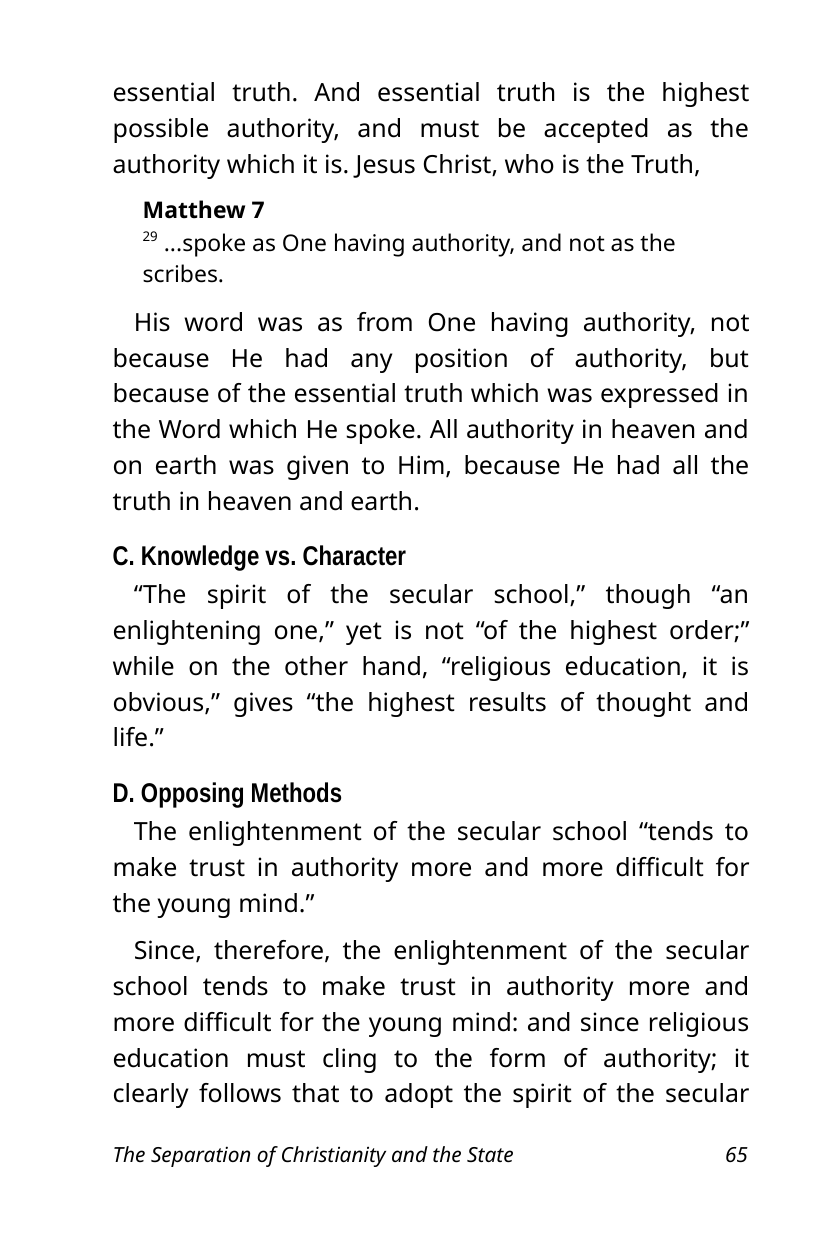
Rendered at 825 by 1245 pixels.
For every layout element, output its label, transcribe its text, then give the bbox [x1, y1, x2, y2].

text “The spirit of the secular school,” though “an enlightening one,” yet is not “of the highest order;” while on the other hand, “religious education, it is obvious,” gives “the highest results of thought and life.” [112, 577, 750, 754]
text His word was as from One having authority, not because He had any position of authority, but because of the essential truth which was expressed in the Word which He spoke. All authority in heaven and on earth was given to Him, because He had all the truth in heaven and earth. [112, 304, 750, 517]
text Matthew 7 [142, 194, 750, 226]
text Since, therefore, the enlightenment of the secular school tends to make trust in authority more and more difficult for the young mind: and since religious education must cling to the form of authority; it clearly follows that to adopt the spirit of the secular [112, 933, 750, 1110]
text 29 ...spoke as One having authority, and not as the scribes. [142, 227, 720, 289]
subtitle D. Opposing Methods [112, 777, 750, 808]
subtitle C. Knowledge vs. Character [112, 540, 750, 571]
text The enlightenment of the secular school “tends to make trust in authority more and more difficult for the young mind.” [112, 814, 750, 919]
text essential truth. And essential truth is the highest possible authority, and must be accepted as the authority which it is. Jesus Christ, who is the Truth, [112, 75, 750, 181]
